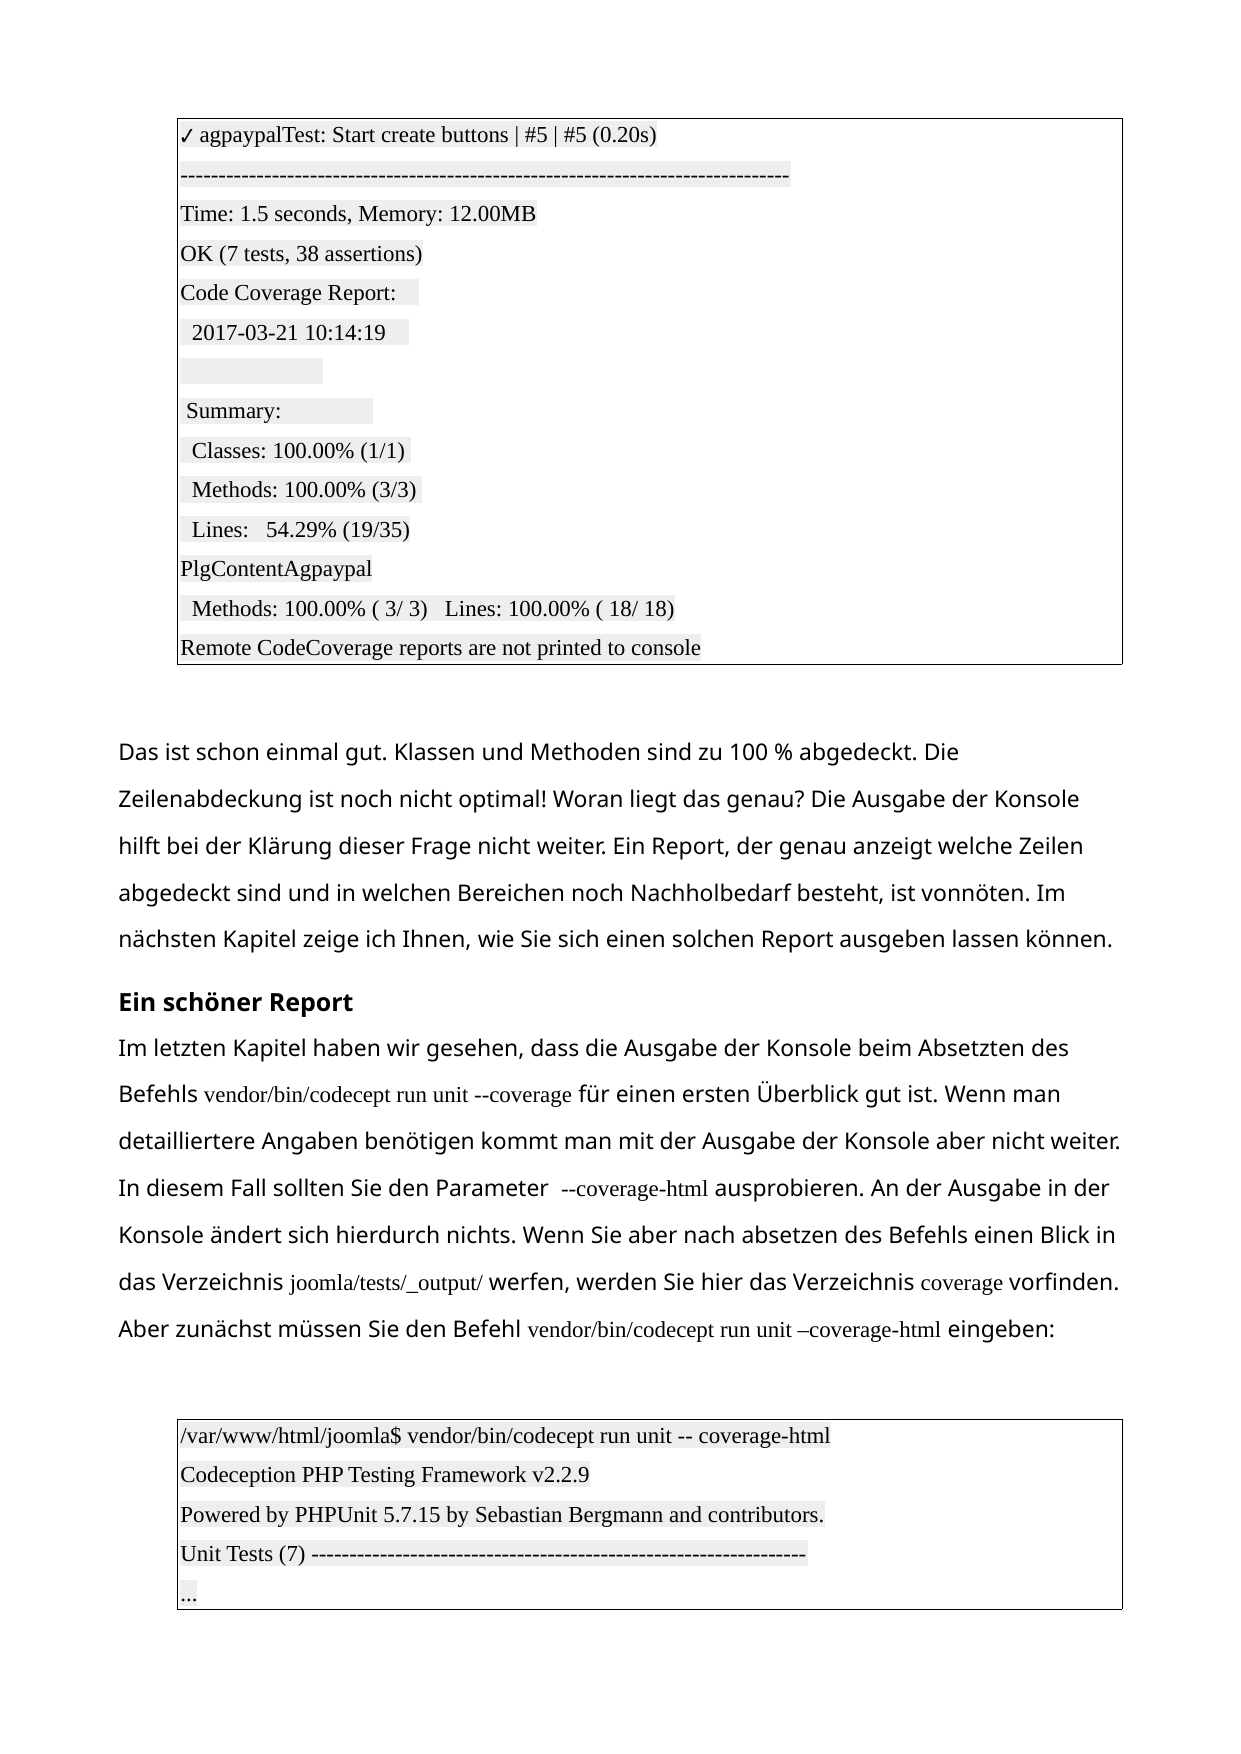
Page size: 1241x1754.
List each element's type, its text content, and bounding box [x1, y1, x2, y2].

text ✔ agpaypalTest: Start create buttons | #5 | #5 (0.20s) -------------------------------------------------------------------------------- Time: 1.5 seconds, Memory: 12.00MB OK (7 tests, 38 assertions) Code Coverage Report: 2017-03-21 10:14:19 Summary: Classes: 100.00% (1/1) Methods: 100.00% (3/3) Lines: 54.29% (19/35) PlgContentAgpaypal Methods: 100.00% ( 3/ 3) Lines: 100.00% ( 18/ 18) Remote CodeCoverage reports are not printed to console [178, 119, 1122, 664]
subtitle Ein schöner Report [118, 985, 1122, 1019]
text /var/www/html/joomla$ vendor/bin/codecept run unit -- coverage-html Codeception PHP Testing Framework v2.2.9 Powered by PHPUnit 5.7.15 by Sebastian Bergmann and contributors. Unit Tests (7) ----------------------------------------------------------------- ... [178, 1420, 1122, 1609]
text Das ist schon einmal gut. Klassen und Methoden sind zu 100 % abgedeckt. Die Zeilenabdeckung ist noch nicht optimal! Woran liegt das genau? Die Ausgabe der Konsole hilft bei der Klärung dieser Frage nicht weiter. Ein Report, der genau anzeigt welche Zeilen abgedeckt sind und in welchen Bereichen noch Nachholbedarf besteht, ist vonnöten. Im nächsten Kapitel zeige ich Ihnen, wie Sie sich einen solchen Report ausgeben lassen können. [118, 736, 1122, 955]
text Im letzten Kapitel haben wir gesehen, dass die Ausgabe der Konsole beim Absetzten des Befehls vendor/bin/codecept run unit --coverage für einen ersten Überblick gut ist. Wenn man detailliertere Angaben benötigen kommt man mit der Ausgabe der Konsole aber nicht weiter. In diesem Fall sollten Sie den Parameter --coverage-html ausprobieren. An der Ausgabe in der Konsole ändert sich hierdurch nichts. Wenn Sie aber nach absetzen des Befehls einen Blick in das Verzeichnis joomla/tests/_output/ werfen, werden Sie hier das Verzeichnis coverage vorfinden. Aber zunächst müssen Sie den Befehl vendor/bin/codecept run unit –coverage-html eingeben: [118, 1031, 1122, 1344]
